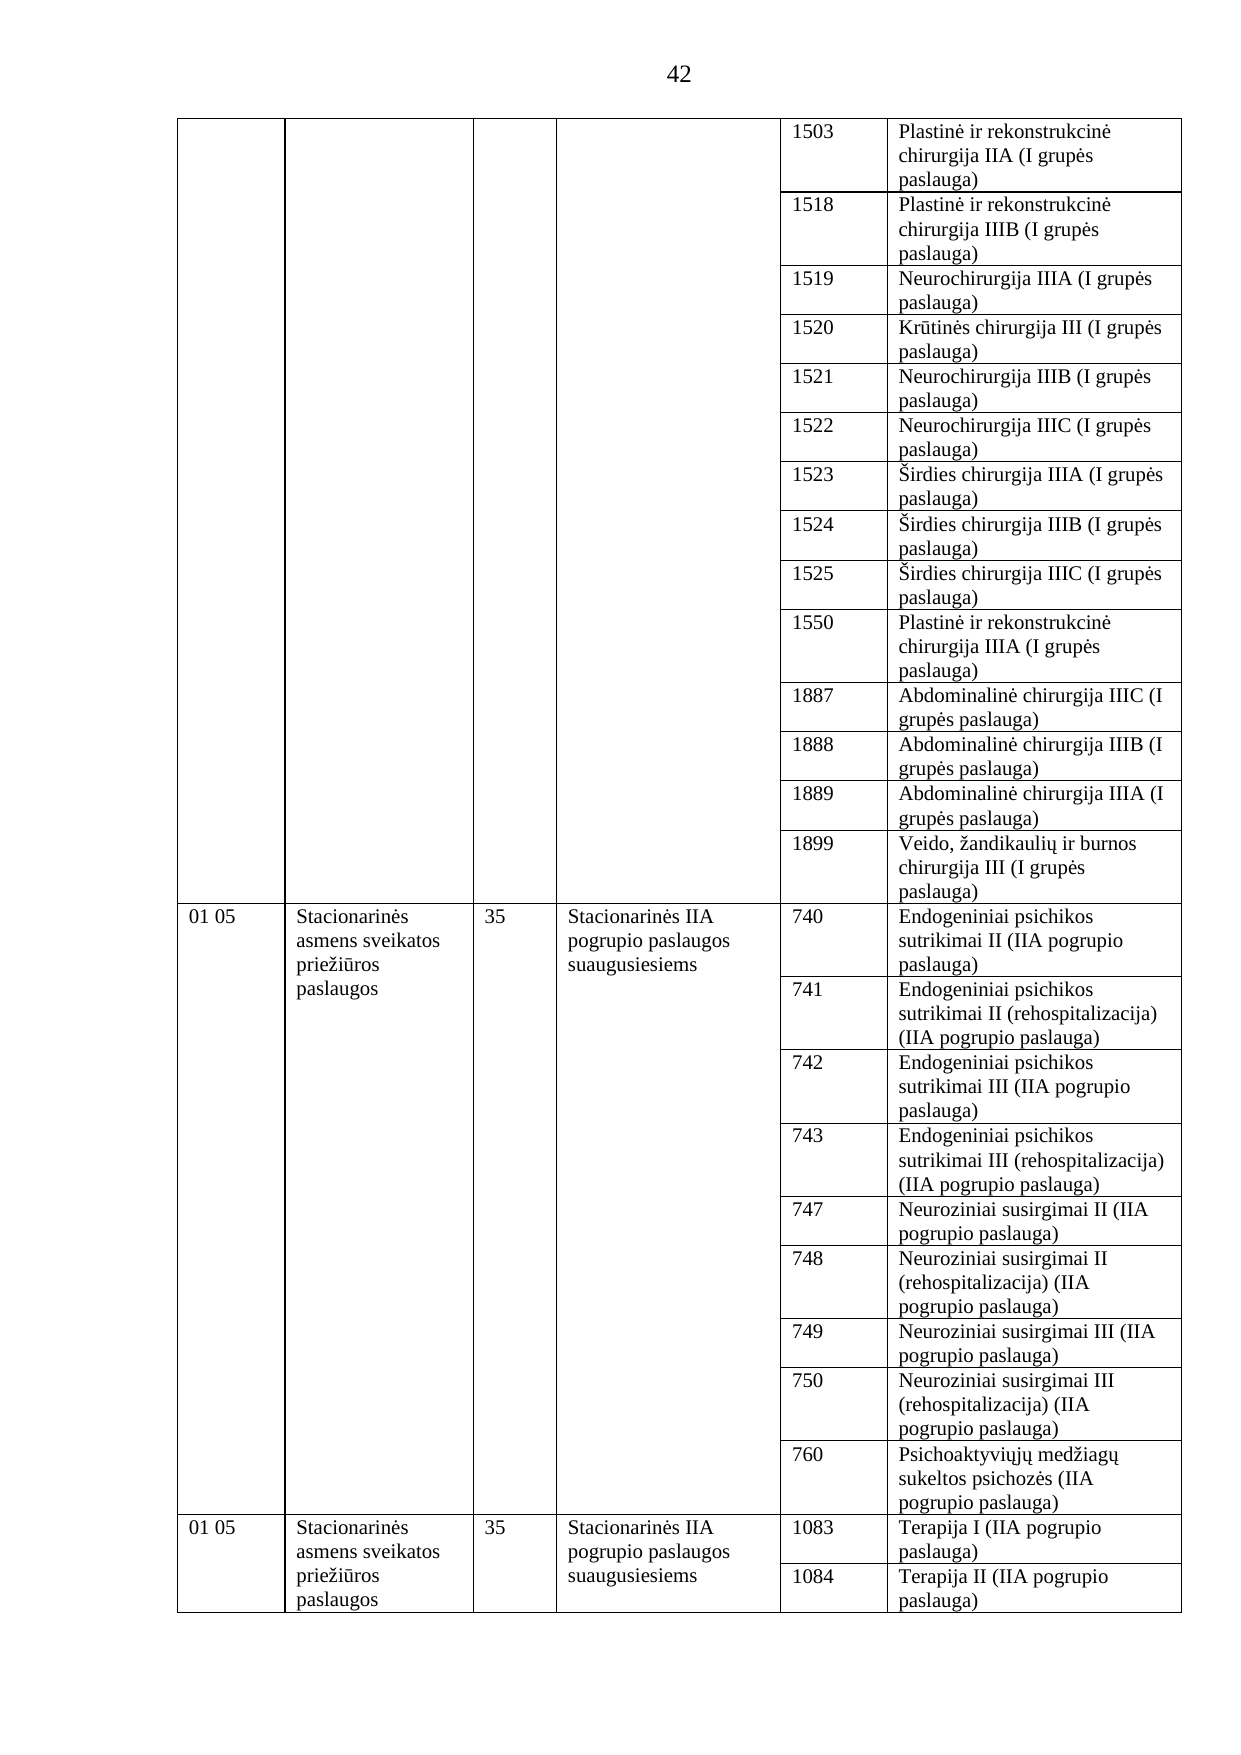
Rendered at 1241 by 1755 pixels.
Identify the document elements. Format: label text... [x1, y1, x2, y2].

table_cell Endogeniniai psichikos sutrikimai III (rehospitalizacija) (IIA pogrupio paslauga) [888, 1124, 1181, 1196]
table_cell Abdominalinė chirurgija IIIA (I grupės paslauga) [888, 781, 1181, 829]
table_cell 749 [781, 1319, 887, 1367]
table_cell Terapija I (IIA pogrupio paslauga) [888, 1515, 1181, 1563]
table_cell 1550 [781, 610, 887, 682]
table_cell Endogeniniai psichikos sutrikimai II (rehospitalizacija) (IIA pogrupio paslauga) [888, 977, 1181, 1049]
table_cell 1083 [781, 1515, 887, 1563]
table_cell Endogeniniai psichikos sutrikimai III (IIA pogrupio paslauga) [888, 1050, 1181, 1122]
table_cell 1522 [781, 413, 887, 461]
table_cell Širdies chirurgija IIIB (I grupės paslauga) [888, 511, 1181, 559]
table_cell 01 05 [178, 1515, 284, 1612]
table_cell Terapija II (IIA pogrupio paslauga) [888, 1564, 1181, 1612]
table_cell Stacionarinės asmens sveikatos priežiūros paslaugos [286, 904, 473, 1514]
table_cell 740 [781, 904, 887, 976]
table_cell 1889 [781, 781, 887, 829]
table_cell 1899 [781, 831, 887, 903]
table_cell [474, 119, 556, 903]
table_cell Plastinė ir rekonstrukcinė chirurgija IIIA (I grupės paslauga) [888, 610, 1181, 682]
table_cell 750 [781, 1368, 887, 1440]
table_cell Stacionarinės asmens sveikatos priežiūros paslaugos [286, 1515, 473, 1612]
table_cell 760 [781, 1441, 887, 1514]
table_cell [178, 119, 284, 903]
table_cell Neuroziniai susirgimai III (IIA pogrupio paslauga) [888, 1319, 1181, 1367]
table_cell Krūtinės chirurgija III (I grupės paslauga) [888, 315, 1181, 363]
table_cell Plastinė ir rekonstrukcinė chirurgija IIIB (I grupės paslauga) [888, 193, 1181, 264]
table_cell 1523 [781, 462, 887, 510]
table_cell 01 05 [178, 904, 284, 1514]
table_cell Širdies chirurgija IIIC (I grupės paslauga) [888, 561, 1181, 609]
table_cell 35 [474, 904, 556, 1514]
table_cell 1520 [781, 315, 887, 363]
table_cell 1503 [781, 119, 887, 191]
table_cell 741 [781, 977, 887, 1049]
table_cell Neurochirurgija IIIA (I grupės paslauga) [888, 266, 1181, 314]
table_cell 747 [781, 1197, 887, 1245]
table_cell Veido, žandikaulių ir burnos chirurgija III (I grupės paslauga) [888, 831, 1181, 903]
table_cell 743 [781, 1124, 887, 1196]
table_cell [557, 119, 780, 903]
table_cell 1519 [781, 266, 887, 314]
table_cell Neurochirurgija IIIC (I grupės paslauga) [888, 413, 1181, 461]
table_cell 1521 [781, 364, 887, 412]
table_cell 1084 [781, 1564, 887, 1612]
table_cell 1888 [781, 732, 887, 780]
table_cell Plastinė ir rekonstrukcinė chirurgija IIA (I grupės paslauga) [888, 119, 1181, 191]
table_cell [286, 119, 473, 903]
table_cell 35 [474, 1515, 556, 1612]
table_cell 1525 [781, 561, 887, 609]
table_cell Neuroziniai susirgimai II (IIA pogrupio paslauga) [888, 1197, 1181, 1245]
table_cell 1518 [781, 193, 887, 264]
table_cell 1887 [781, 683, 887, 731]
table_cell Stacionarinės IIA pogrupio paslaugos suaugusiesiems [557, 1515, 780, 1612]
table_cell Psichoaktyviųjų medžiagų sukeltos psichozės (IIA pogrupio paslauga) [888, 1441, 1181, 1514]
table_cell 748 [781, 1246, 887, 1318]
table_cell Abdominalinė chirurgija IIIC (I grupės paslauga) [888, 683, 1181, 731]
table_cell Širdies chirurgija IIIA (I grupės paslauga) [888, 462, 1181, 510]
table_cell Neuroziniai susirgimai II (rehospitalizacija) (IIA pogrupio paslauga) [888, 1246, 1181, 1318]
table_cell 1524 [781, 511, 887, 559]
table_cell Stacionarinės IIA pogrupio paslaugos suaugusiesiems [557, 904, 780, 1514]
table_cell Neuroziniai susirgimai III (rehospitalizacija) (IIA pogrupio paslauga) [888, 1368, 1181, 1440]
table_cell Abdominalinė chirurgija IIIB (I grupės paslauga) [888, 732, 1181, 780]
table_cell Neurochirurgija IIIB (I grupės paslauga) [888, 364, 1181, 412]
table_cell 742 [781, 1050, 887, 1122]
table_cell Endogeniniai psichikos sutrikimai II (IIA pogrupio paslauga) [888, 904, 1181, 976]
